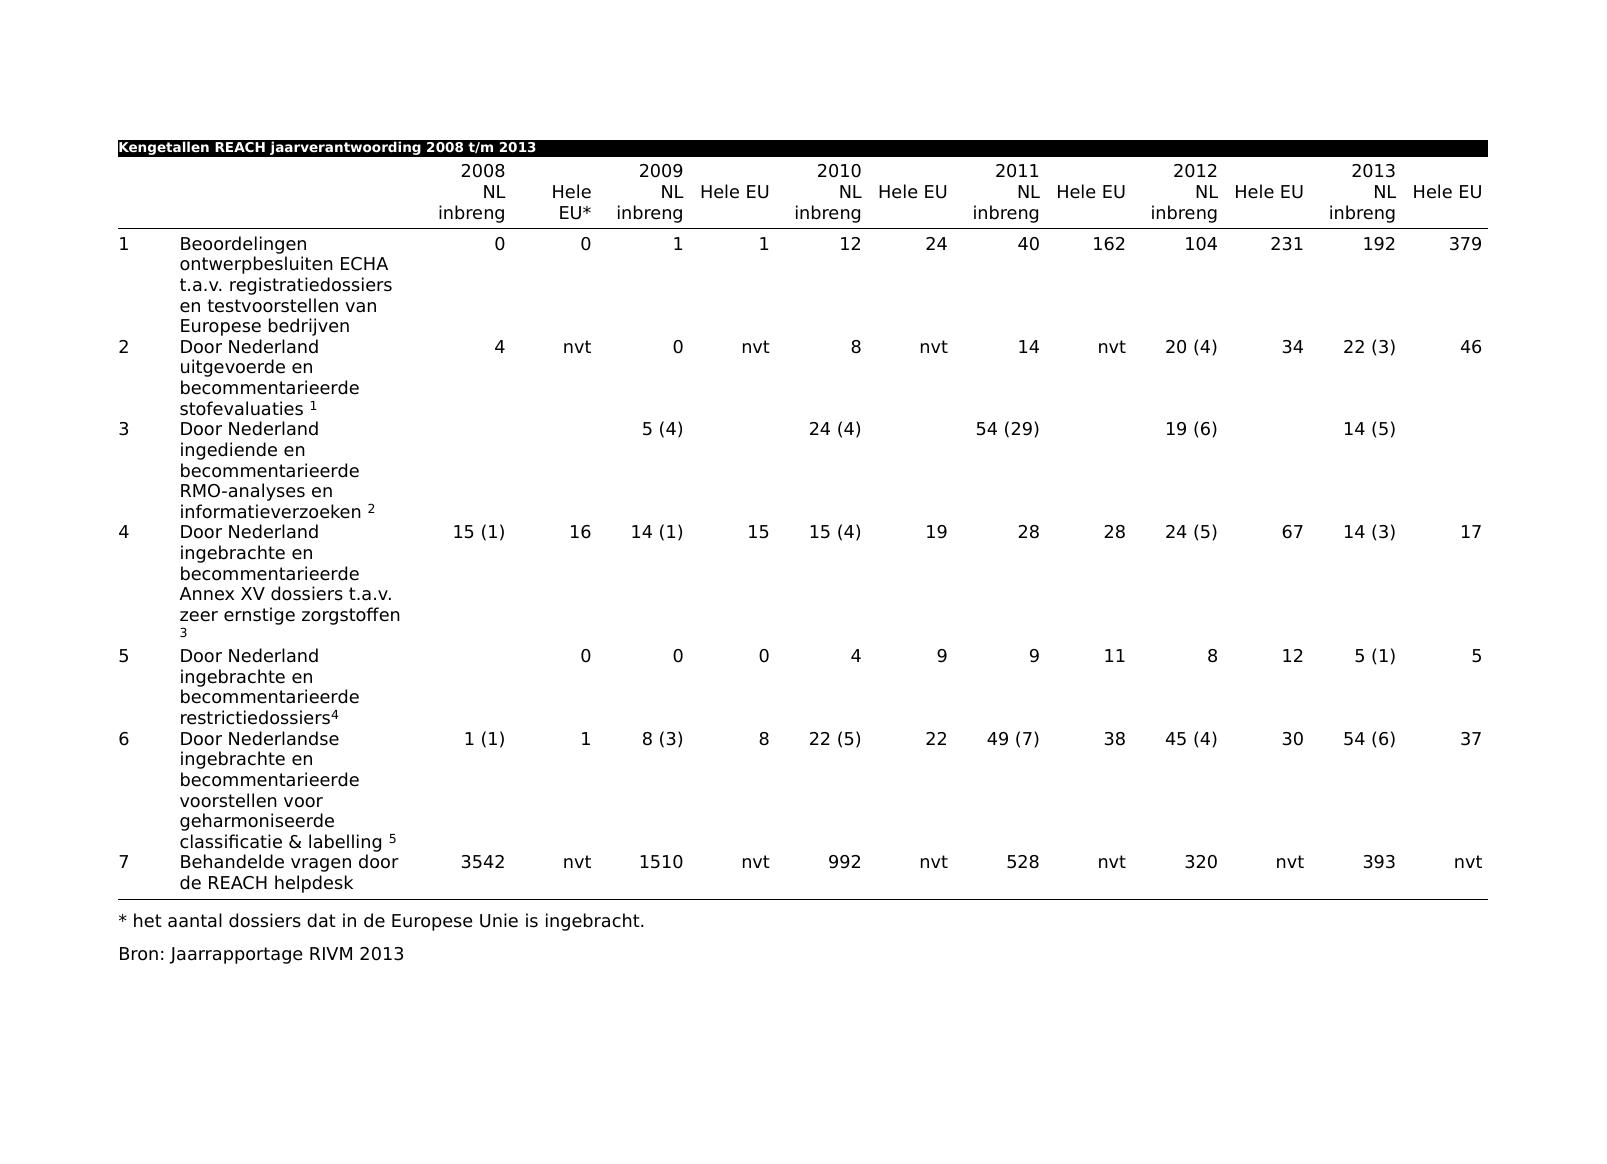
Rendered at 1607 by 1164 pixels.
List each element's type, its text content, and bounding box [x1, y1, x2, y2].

table_cell 1 [689, 229, 775, 337]
table_cell nvt [511, 337, 597, 419]
table_cell 393 [1310, 853, 1402, 898]
table_cell [419, 646, 511, 729]
table_cell 67 [1224, 523, 1310, 646]
table_cell 1 (1) [419, 729, 511, 852]
table_cell NL inbreng [775, 182, 867, 228]
table_cell 14 [954, 337, 1046, 419]
table_cell 2009 [597, 157, 689, 182]
table_cell NL inbreng [1132, 182, 1224, 228]
table_cell 30 [1224, 729, 1310, 852]
table_cell 28 [954, 523, 1046, 646]
table_cell nvt [1046, 853, 1132, 898]
table_cell 104 [1132, 229, 1224, 337]
table_cell 379 [1402, 229, 1488, 337]
table_cell 24 (5) [1132, 523, 1224, 646]
table_cell 5 [118, 646, 173, 729]
table_cell 14 (1) [597, 523, 689, 646]
table_cell 3542 [419, 853, 511, 898]
table_cell 231 [1224, 229, 1310, 337]
table_cell 28 [1046, 523, 1132, 646]
table_cell 8 [1132, 646, 1224, 729]
table_cell 0 [597, 646, 689, 729]
table_cell 162 [1046, 229, 1132, 337]
table_cell 1 [118, 229, 173, 337]
table_cell nvt [1402, 853, 1488, 898]
table_cell 2010 [775, 157, 867, 182]
table_cell 12 [775, 229, 867, 337]
table_cell 2013 [1310, 157, 1402, 182]
table_cell Behandelde vragen door de REACH helpdesk [173, 853, 419, 898]
table_cell Hele EU [1224, 182, 1310, 228]
table_cell [689, 157, 775, 182]
table_cell 54 (6) [1310, 729, 1402, 852]
table_cell 12 [1224, 646, 1310, 729]
table_cell [689, 419, 775, 522]
table_cell Door Nederlandse ingebrachte en becommentarieerde voorstellen voor geharmoniseerde classificatie & labelling 5 [173, 729, 419, 852]
table_cell 15 (1) [419, 523, 511, 646]
table_cell [118, 157, 173, 182]
table_cell 3 [118, 419, 173, 522]
table_cell nvt [511, 853, 597, 898]
table_cell 5 (4) [597, 419, 689, 522]
table_cell 1 [597, 229, 689, 337]
table_cell 1 [511, 729, 597, 852]
table_cell * het aantal dossiers dat in de Europese Unie is ingebracht. Bron: Jaarrapportage RIVM 2013 [118, 900, 1488, 964]
table_cell 46 [1402, 337, 1488, 419]
table_cell Beoordelingen ontwerpbesluiten ECHA t.a.v. registratiedossiers en testvoorstellen van Europese bedrijven [173, 229, 419, 337]
table_cell [1402, 157, 1488, 182]
table_cell Hele EU [1046, 182, 1132, 228]
table_cell NL inbreng [954, 182, 1046, 228]
table_cell 4 [775, 646, 867, 729]
table_cell 24 [868, 229, 953, 337]
table_cell 22 (3) [1310, 337, 1402, 419]
table_cell 14 (3) [1310, 523, 1402, 646]
table_cell 9 [954, 646, 1046, 729]
table_cell 11 [1046, 646, 1132, 729]
table_cell 4 [419, 337, 511, 419]
table_cell [1046, 157, 1132, 182]
table_cell [173, 182, 419, 228]
table_cell 528 [954, 853, 1046, 898]
table_cell [419, 419, 511, 522]
table_cell 19 (6) [1132, 419, 1224, 522]
table_cell 24 (4) [775, 419, 867, 522]
table_cell 45 (4) [1132, 729, 1224, 852]
table_cell NL inbreng [419, 182, 511, 228]
table_cell [1224, 419, 1310, 522]
table_cell 2012 [1132, 157, 1224, 182]
table_cell 34 [1224, 337, 1310, 419]
table_cell [118, 182, 173, 228]
table_cell 19 [868, 523, 953, 646]
table_cell [511, 419, 597, 522]
table_cell 320 [1132, 853, 1224, 898]
table_cell 8 (3) [597, 729, 689, 852]
table_cell [868, 157, 953, 182]
table_cell nvt [689, 337, 775, 419]
table_cell 2 [118, 337, 173, 419]
table_cell [1046, 419, 1132, 522]
table_cell 0 [419, 229, 511, 337]
table_cell 0 [597, 337, 689, 419]
table_cell 22 [868, 729, 953, 852]
table_cell 38 [1046, 729, 1132, 852]
table_cell nvt [1224, 853, 1310, 898]
table_cell 22 (5) [775, 729, 867, 852]
table_cell 40 [954, 229, 1046, 337]
table_cell 192 [1310, 229, 1402, 337]
table_cell 15 (4) [775, 523, 867, 646]
table_cell 8 [689, 729, 775, 852]
table_cell 4 [118, 523, 173, 646]
table_cell [1402, 419, 1488, 522]
table_cell 7 [118, 853, 173, 898]
table_cell nvt [689, 853, 775, 898]
table_header Kengetallen REACH jaarverantwoording 2008 t/m 2013 [118, 140, 1488, 156]
table_cell 2008 [419, 157, 511, 182]
table_cell 1510 [597, 853, 689, 898]
table_cell NL inbreng [597, 182, 689, 228]
table_cell 2011 [954, 157, 1046, 182]
table_cell 49 (7) [954, 729, 1046, 852]
table_cell 14 (5) [1310, 419, 1402, 522]
table_cell 16 [511, 523, 597, 646]
table_cell Hele EU [1402, 182, 1488, 228]
table_cell nvt [868, 853, 953, 898]
table_cell 0 [511, 229, 597, 337]
table_cell Hele EU* [511, 182, 597, 228]
table_cell [1224, 157, 1310, 182]
table_cell Door Nederland ingediende en becommentarieerde RMO-analyses en informatieverzoeken 2 [173, 419, 419, 522]
table_cell Hele EU [868, 182, 953, 228]
table_cell 5 (1) [1310, 646, 1402, 729]
table_cell nvt [868, 337, 953, 419]
table_cell Hele EU [689, 182, 775, 228]
table_cell NL inbreng [1310, 182, 1402, 228]
table_cell 20 (4) [1132, 337, 1224, 419]
table_cell [868, 419, 953, 522]
table_cell 54 (29) [954, 419, 1046, 522]
table_cell 0 [689, 646, 775, 729]
table_cell nvt [1046, 337, 1132, 419]
table_cell [173, 157, 419, 182]
table_cell 15 [689, 523, 775, 646]
table_cell 8 [775, 337, 867, 419]
table_cell [511, 157, 597, 182]
table_cell 17 [1402, 523, 1488, 646]
table_cell 6 [118, 729, 173, 852]
table_cell Door Nederland ingebrachte en becommentarieerde restrictiedossiers4 [173, 646, 419, 729]
table_cell 0 [511, 646, 597, 729]
table_cell 992 [775, 853, 867, 898]
table_cell Door Nederland ingebrachte en becommentarieerde Annex XV dossiers t.a.v. zeer ernstige zorgstoffen 3 [173, 523, 419, 646]
table_cell 5 [1402, 646, 1488, 729]
table_cell 37 [1402, 729, 1488, 852]
table_cell Door Nederland uitgevoerde en becommentarieerde stofevaluaties 1 [173, 337, 419, 419]
table_cell 9 [868, 646, 953, 729]
